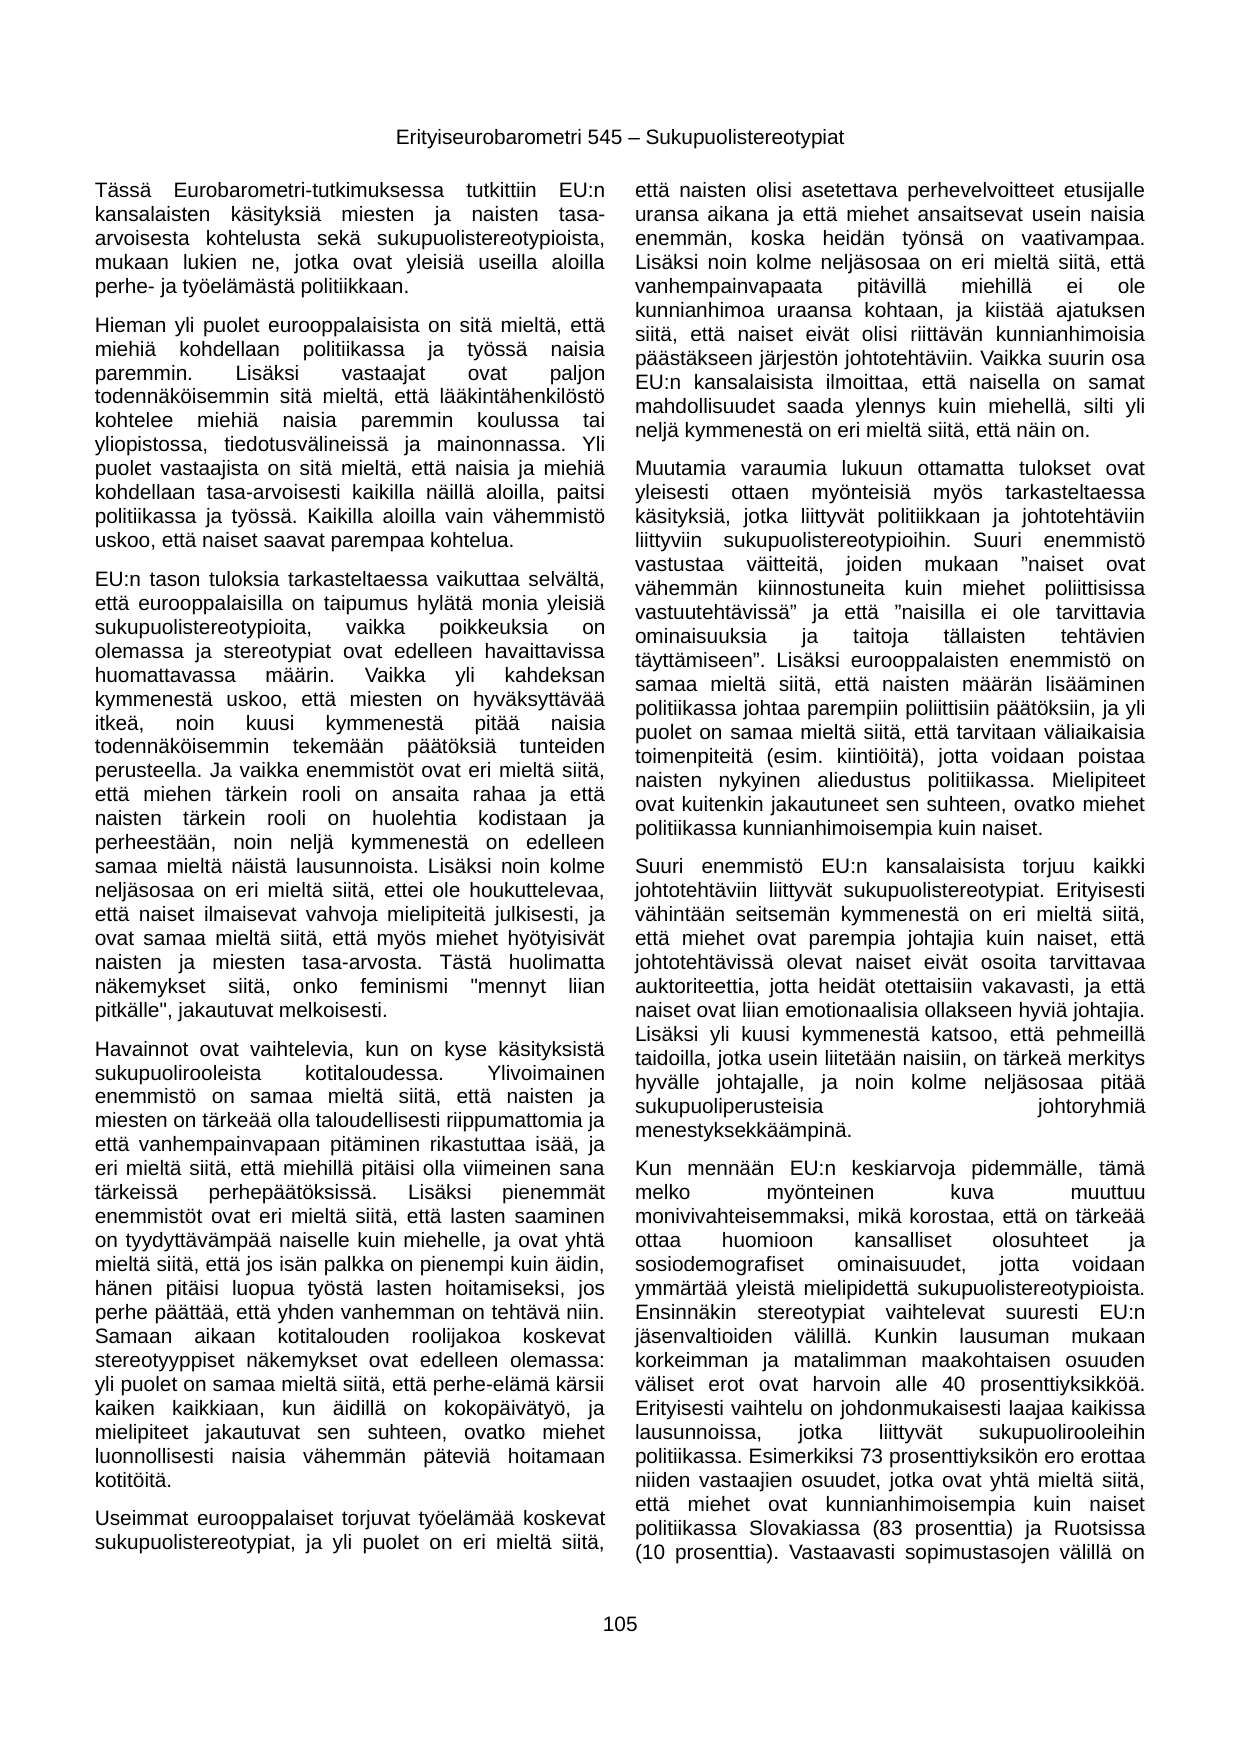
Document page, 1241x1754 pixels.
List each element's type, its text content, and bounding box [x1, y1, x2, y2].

text Havainnot ovat vaihtelevia, kun on kyse käsityksistä sukupuolirooleista kotitaloudessa. Ylivoimainen enemmistö on samaa mieltä siitä, että naisten ja miesten on tärkeää olla taloudellisesti riippumattomia ja että vanhempainvapaan pitäminen rikastuttaa isää, ja eri mieltä siitä, että miehillä pitäisi olla viimeinen sana tärkeissä perhepäätöksissä. Lisäksi pienemmät enemmistöt ovat eri mieltä siitä, että lasten saaminen on tyydyttävämpää naiselle kuin miehelle, ja ovat yhtä mieltä siitä, että jos isän palkka on pienempi kuin äidin, hänen pitäisi luopua työstä lasten hoitamiseksi, jos perhe päättää, että yhden vanhemman on tehtävä niin. Samaan aikaan kotitalouden roolijakoa koskevat stereotyyppiset näkemykset ovat edelleen olemassa: yli puolet on samaa mieltä siitä, että perhe-elämä kärsii kaiken kaikkiaan, kun äidillä on kokopäivätyö, ja mielipiteet jakautuvat sen suhteen, ovatko miehet luonnollisesti naisia vähemmän päteviä hoitamaan kotitöitä. [94, 1036, 605, 1492]
text että naisten olisi asetettava perhevelvoitteet etusijalle uransa aikana ja että miehet ansaitsevat usein naisia enemmän, koska heidän työnsä on vaativampaa. Lisäksi noin kolme neljäsosaa on eri mieltä siitä, että vanhempainvapaata pitävillä miehillä ei ole kunnianhimoa uraansa kohtaan, ja kiistää ajatuksen siitä, että naiset eivät olisi riittävän kunnianhimoisia päästäkseen järjestön johtotehtäviin. Vaikka suurin osa EU:n kansalaisista ilmoittaa, että naisella on samat mahdollisuudet saada ylennys kuin miehellä, silti yli neljä kymmenestä on eri mieltä siitä, että näin on. [635, 178, 1146, 442]
text Kun mennään EU:n keskiarvoja pidemmälle, tämä melko myönteinen kuva muuttuu monivivahteisemmaksi, mikä korostaa, että on tärkeää ottaa huomioon kansalliset olosuhteet ja sosiodemografiset ominaisuudet, jotta voidaan ymmärtää yleistä mielipidettä sukupuolistereotypioista. Ensinnäkin stereotypiat vaihtelevat suuresti EU:n jäsenvaltioiden välillä. Kunkin lausuman mukaan korkeimman ja matalimman maakohtaisen osuuden väliset erot ovat harvoin alle 40 prosenttiyksikköä. Erityisesti vaihtelu on johdonmukaisesti laajaa kaikissa lausunnoissa, jotka liittyvät sukupuolirooleihin politiikassa. Esimerkiksi 73 prosenttiyksikön ero erottaa niiden vastaajien osuudet, jotka ovat yhtä mieltä siitä, että miehet ovat kunnianhimoisempia kuin naiset politiikassa Slovakiassa (83 prosenttia) ja Ruotsissa (10 prosenttia). Vastaavasti sopimustasojen välillä on [635, 1156, 1146, 1563]
text Useimmat eurooppalaiset torjuvat työelämää koskevat sukupuolistereotypiat, ja yli puolet on eri mieltä siitä, [94, 1506, 605, 1554]
text Tässä Eurobarometri-tutkimuksessa tutkittiin EU:n kansalaisten käsityksiä miesten ja naisten tasa-arvoisesta kohtelusta sekä sukupuolistereotypioista, mukaan lukien ne, jotka ovat yleisiä useilla aloilla perhe- ja työelämästä politiikkaan. [94, 178, 605, 298]
text Hieman yli puolet eurooppalaisista on sitä mieltä, että miehiä kohdellaan politiikassa ja työssä naisia paremmin. Lisäksi vastaajat ovat paljon todennäköisemmin sitä mieltä, että lääkintähenkilöstö kohtelee miehiä naisia paremmin koulussa tai yliopistossa, tiedotusvälineissä ja mainonnassa. Yli puolet vastaajista on sitä mieltä, että naisia ja miehiä kohdellaan tasa-arvoisesti kaikilla näillä aloilla, paitsi politiikassa ja työssä. Kaikilla aloilla vain vähemmistö uskoo, että naiset saavat parempaa kohtelua. [94, 312, 605, 552]
text Suuri enemmistö EU:n kansalaisista torjuu kaikki johtotehtäviin liittyvät sukupuolistereotypiat. Erityisesti vähintään seitsemän kymmenestä on eri mieltä siitä, että miehet ovat parempia johtajia kuin naiset, että johtotehtävissä olevat naiset eivät osoita tarvittavaa auktoriteettia, jotta heidät otettaisiin vakavasti, ja että naiset ovat liian emotionaalisia ollakseen hyviä johtajia. Lisäksi yli kuusi kymmenestä katsoo, että pehmeillä taidoilla, jotka usein liitetään naisiin, on tärkeä merkitys hyvälle johtajalle, ja noin kolme neljäsosaa pitää sukupuoliperusteisia johtoryhmiä menestyksekkäämpinä. [635, 854, 1146, 1142]
text Muutamia varaumia lukuun ottamatta tulokset ovat yleisesti ottaen myönteisiä myös tarkasteltaessa käsityksiä, jotka liittyvät politiikkaan ja johtotehtäviin liittyviin sukupuolistereotypioihin. Suuri enemmistö vastustaa väitteitä, joiden mukaan ”naiset ovat vähemmän kiinnostuneita kuin miehet poliittisissa vastuutehtävissä” ja että ”naisilla ei ole tarvittavia ominaisuuksia ja taitoja tällaisten tehtävien täyttämiseen”. Lisäksi eurooppalaisten enemmistö on samaa mieltä siitä, että naisten määrän lisääminen politiikassa johtaa parempiin poliittisiin päätöksiin, ja yli puolet on samaa mieltä siitä, että tarvitaan väliaikaisia toimenpiteitä (esim. kiintiöitä), jotta voidaan poistaa naisten nykyinen aliedustus politiikassa. Mielipiteet ovat kuitenkin jakautuneet sen suhteen, ovatko miehet politiikassa kunnianhimoisempia kuin naiset. [635, 456, 1146, 839]
text EU:n tason tuloksia tarkasteltaessa vaikuttaa selvältä, että eurooppalaisilla on taipumus hylätä monia yleisiä sukupuolistereotypioita, vaikka poikkeuksia on olemassa ja stereotypiat ovat edelleen havaittavissa huomattavassa määrin. Vaikka yli kahdeksan kymmenestä uskoo, että miesten on hyväksyttävää itkeä, noin kuusi kymmenestä pitää naisia todennäköisemmin tekemään päätöksiä tunteiden perusteella. Ja vaikka enemmistöt ovat eri mieltä siitä, että miehen tärkein rooli on ansaita rahaa ja että naisten tärkein rooli on huolehtia kodistaan ja perheestään, noin neljä kymmenestä on edelleen samaa mieltä näistä lausunnoista. Lisäksi noin kolme neljäsosaa on eri mieltä siitä, ettei ole houkuttelevaa, että naiset ilmaisevat vahvoja mielipiteitä julkisesti, ja ovat samaa mieltä siitä, että myös miehet hyötyisivät naisten ja miesten tasa-arvosta. Tästä huolimatta näkemykset siitä, onko feminismi "mennyt liian pitkälle", jakautuvat melkoisesti. [94, 567, 605, 1022]
